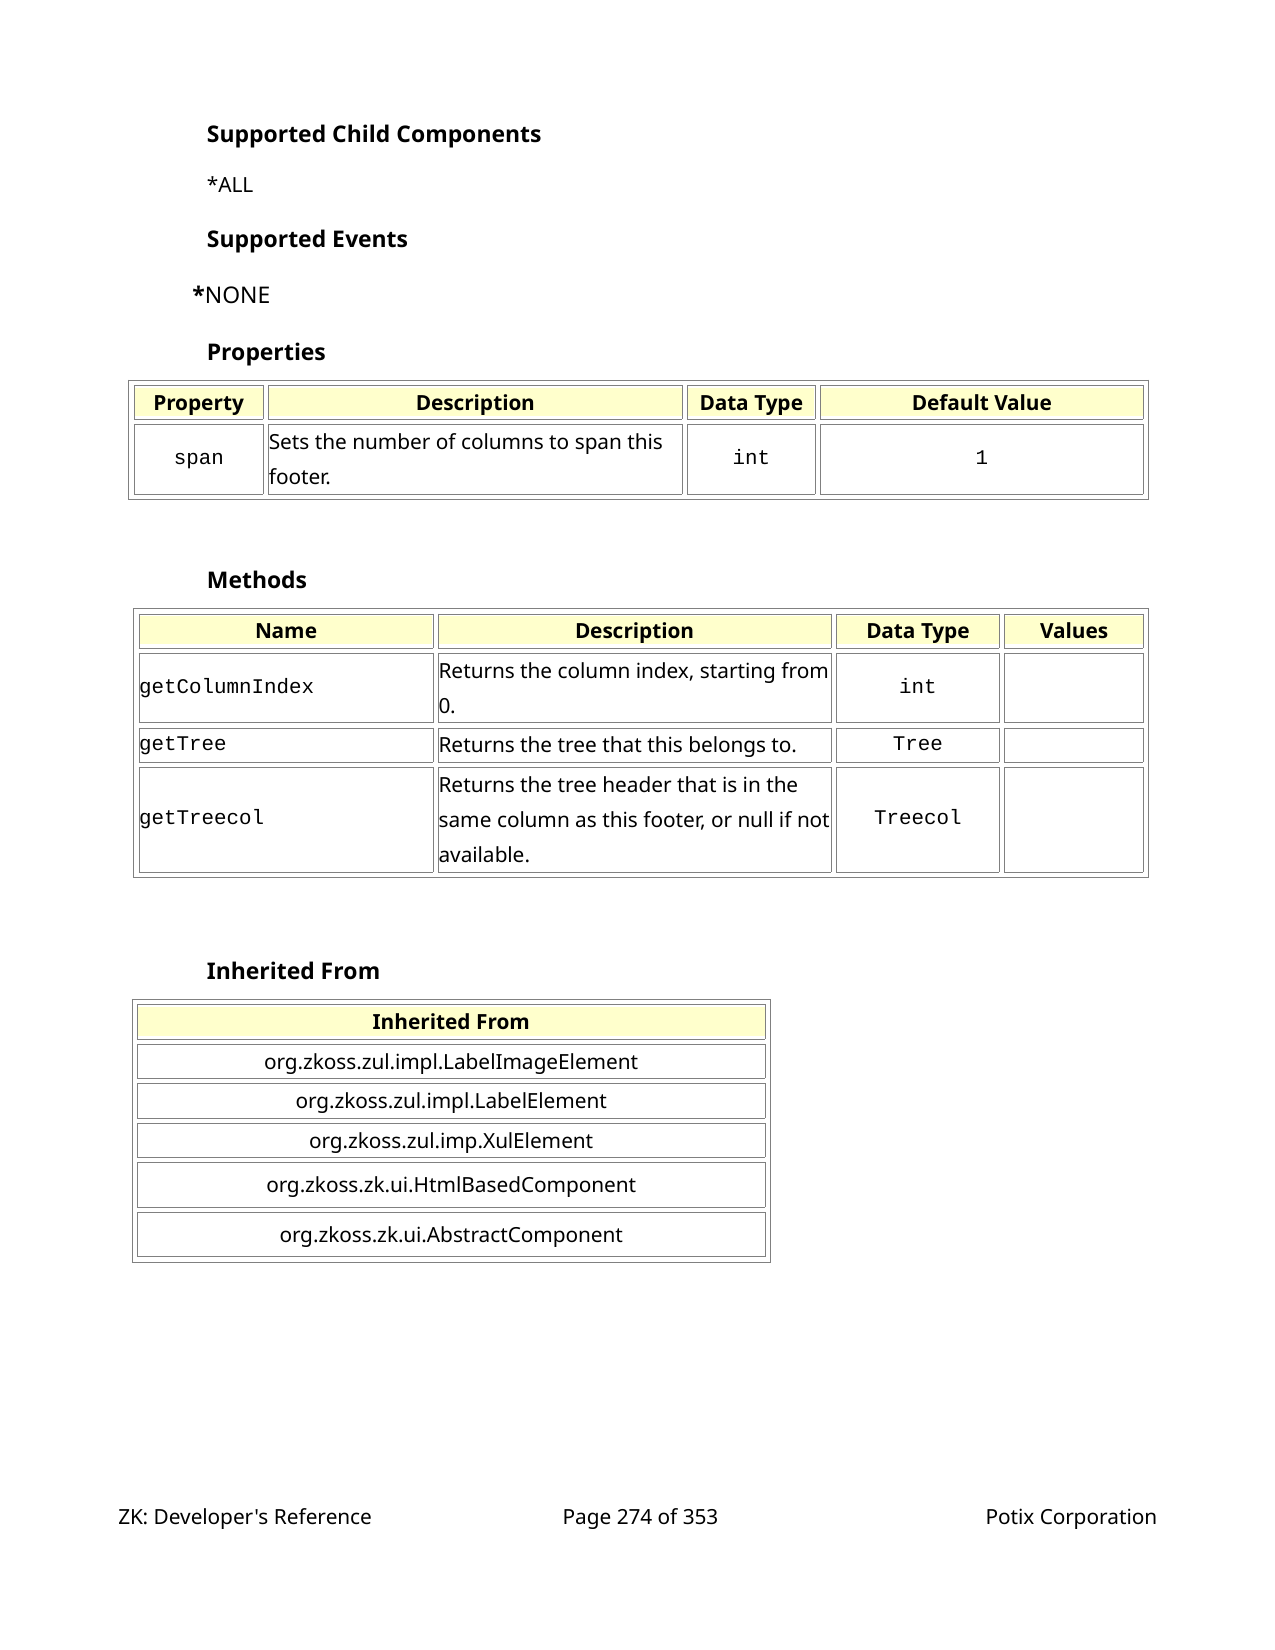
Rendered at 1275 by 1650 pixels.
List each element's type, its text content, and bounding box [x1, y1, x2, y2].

table_cell Returns the column index, starting from 0. [435, 648, 833, 722]
table_header Inherited From [134, 1000, 768, 1038]
text *NONE [118, 279, 1157, 311]
table_header Default Value [818, 381, 1146, 419]
subtitle Inherited From [207, 955, 1157, 986]
table_cell Treecol [834, 762, 1002, 872]
table_cell int [834, 648, 1002, 722]
subtitle Supported Child Components [207, 118, 1157, 149]
table_cell org.zkoss.zul.impl.LabelImageElement [134, 1039, 768, 1078]
table_header Name [136, 609, 435, 647]
table_cell Tree [834, 722, 1002, 762]
subtitle Methods [207, 564, 1157, 596]
table_cell [1005, 654, 1143, 722]
table_cell [1002, 648, 1146, 722]
table_cell int [685, 419, 817, 494]
table_cell getTreecol [136, 762, 435, 872]
table_cell getColumnIndex [136, 648, 435, 722]
table_cell [1005, 729, 1143, 762]
table_cell 1 [818, 419, 1146, 494]
table_cell [1002, 762, 1146, 872]
table_cell org.zkoss.zul.impl.LabelElement [134, 1078, 768, 1117]
text *ALL [207, 170, 1157, 198]
table_cell Returns the tree that this belongs to. [435, 722, 833, 762]
subtitle Supported Events [207, 223, 1157, 254]
table_header Data Type [834, 609, 1002, 647]
table_header Description [266, 381, 685, 419]
table_cell org.zkoss.zk.ui.HtmlBasedComponent [134, 1157, 768, 1207]
table_cell [1005, 768, 1143, 872]
subtitle Properties [207, 336, 1157, 367]
table_header Description [435, 609, 833, 647]
table_header Data Type [685, 381, 817, 419]
table_cell Sets the number of columns to span this footer. [266, 419, 685, 494]
table_cell span [131, 419, 266, 494]
table_cell org.zkoss.zul.imp.XulElement [134, 1118, 768, 1157]
table_cell Returns the tree header that is in the same column as this footer, or null if not available. [435, 762, 833, 872]
table_header Property [131, 381, 266, 419]
table_header Values [1002, 609, 1146, 647]
table_cell [1002, 722, 1146, 762]
table_cell org.zkoss.zk.ui.AbstractComponent [134, 1207, 768, 1256]
table_cell getTree [136, 722, 435, 762]
